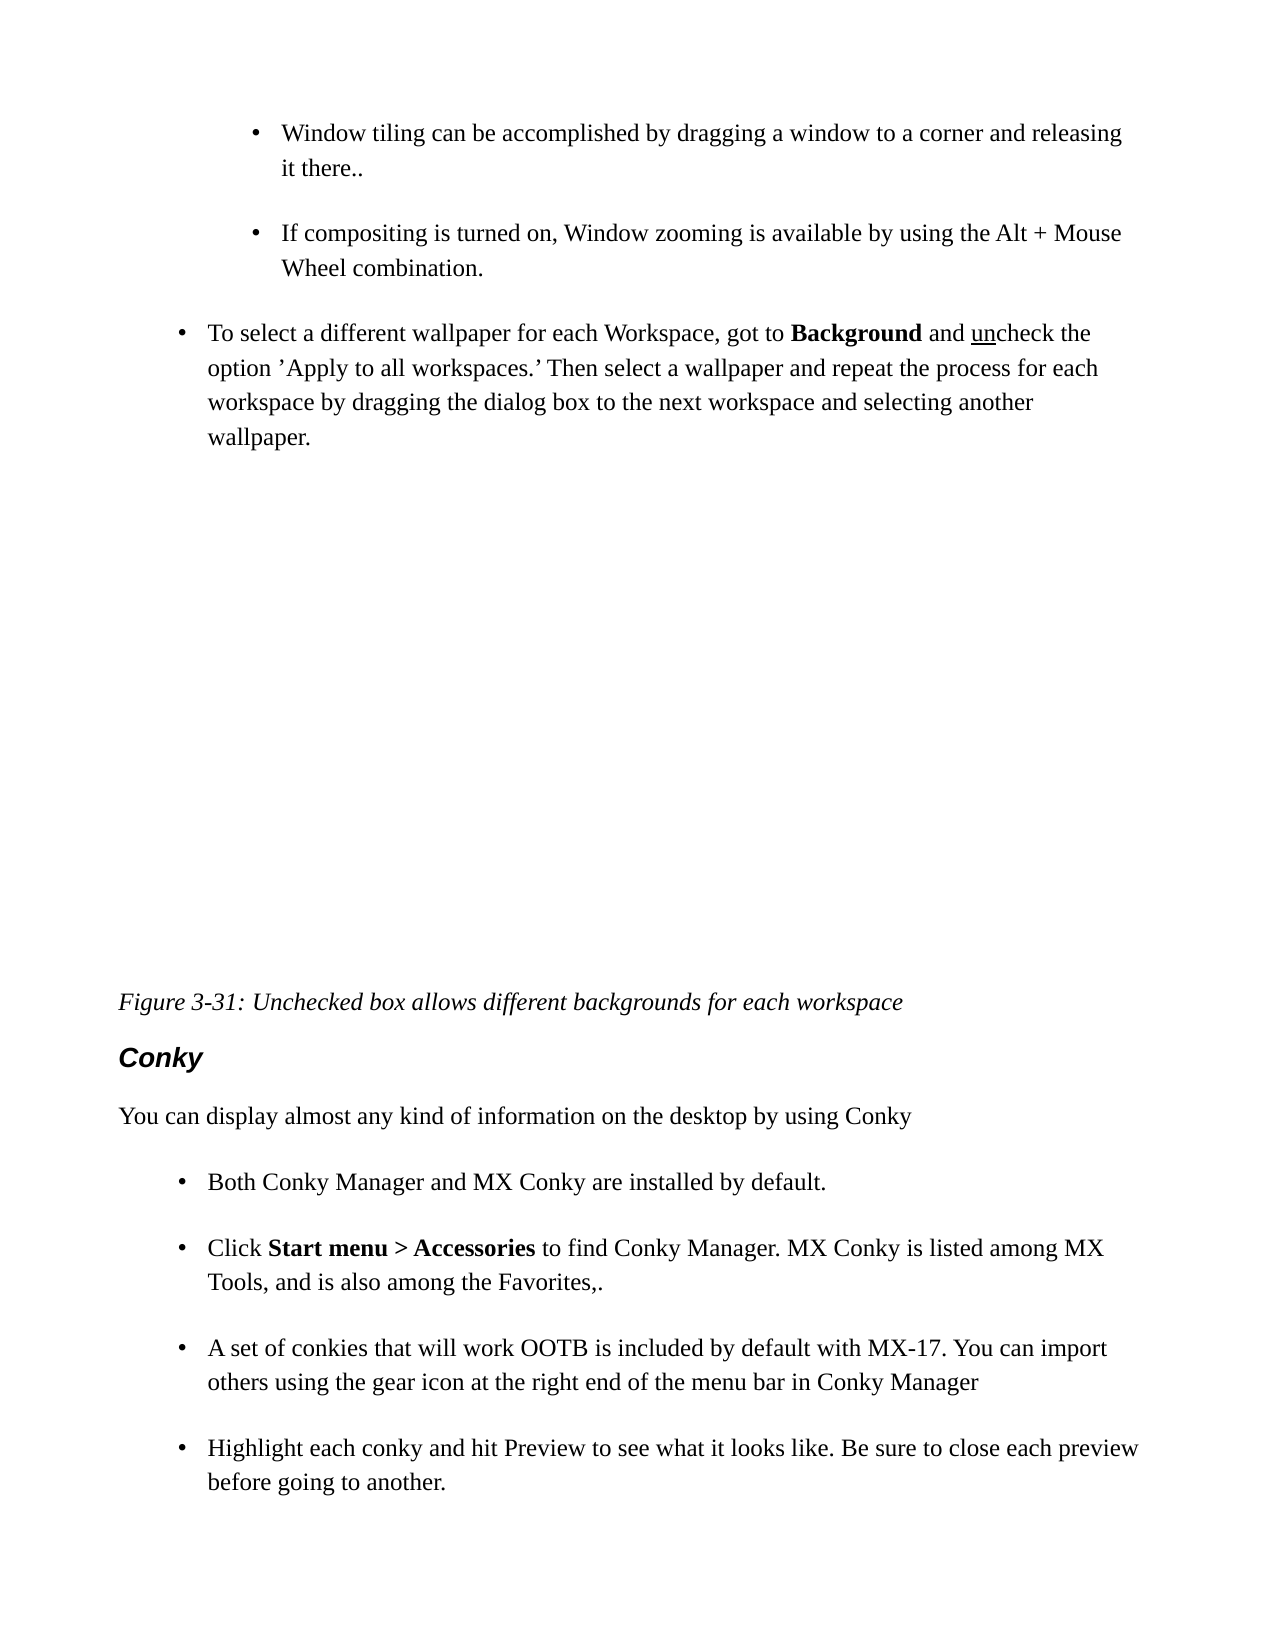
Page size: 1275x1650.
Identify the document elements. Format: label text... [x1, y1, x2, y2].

list Both Conky Manager and MX Conky are installed by default. [178, 1167, 1141, 1196]
list Click Start menu > Accessories to find Conky Manager. MX Conky is listed among MX Tools, and is also among the Favorites,. [178, 1233, 1141, 1296]
list A set of conkies that will work OOTB is included by default with MX-17. You can import others using the gear icon at the right end of the menu bar in Conky Manager [178, 1333, 1141, 1396]
list To select a different wallpaper for each Workspace, got to Background and uncheck the option ’Apply to all workspaces.’ Then select a wallpaper and repeat the process for each workspace by dragging the dialog box to the next workspace and selecting another wallpaper. [178, 318, 1141, 451]
list If compositing is turned on, Window zooming is available by using the Alt + Mouse Wheel combination. [252, 218, 1141, 282]
list Window tiling can be accomplished by dragging a window to a corner and releasing it there.. [252, 118, 1141, 181]
subtitle Conky [118, 1041, 1157, 1073]
text Figure 3-31: Unchecked box allows different backgrounds for each workspace [118, 987, 1157, 1016]
text You can display almost any kind of information on the desktop by using Conky [118, 1101, 1157, 1130]
list Highlight each conky and hit Preview to see what it looks like. Be sure to close each preview before going to another. [178, 1433, 1141, 1496]
